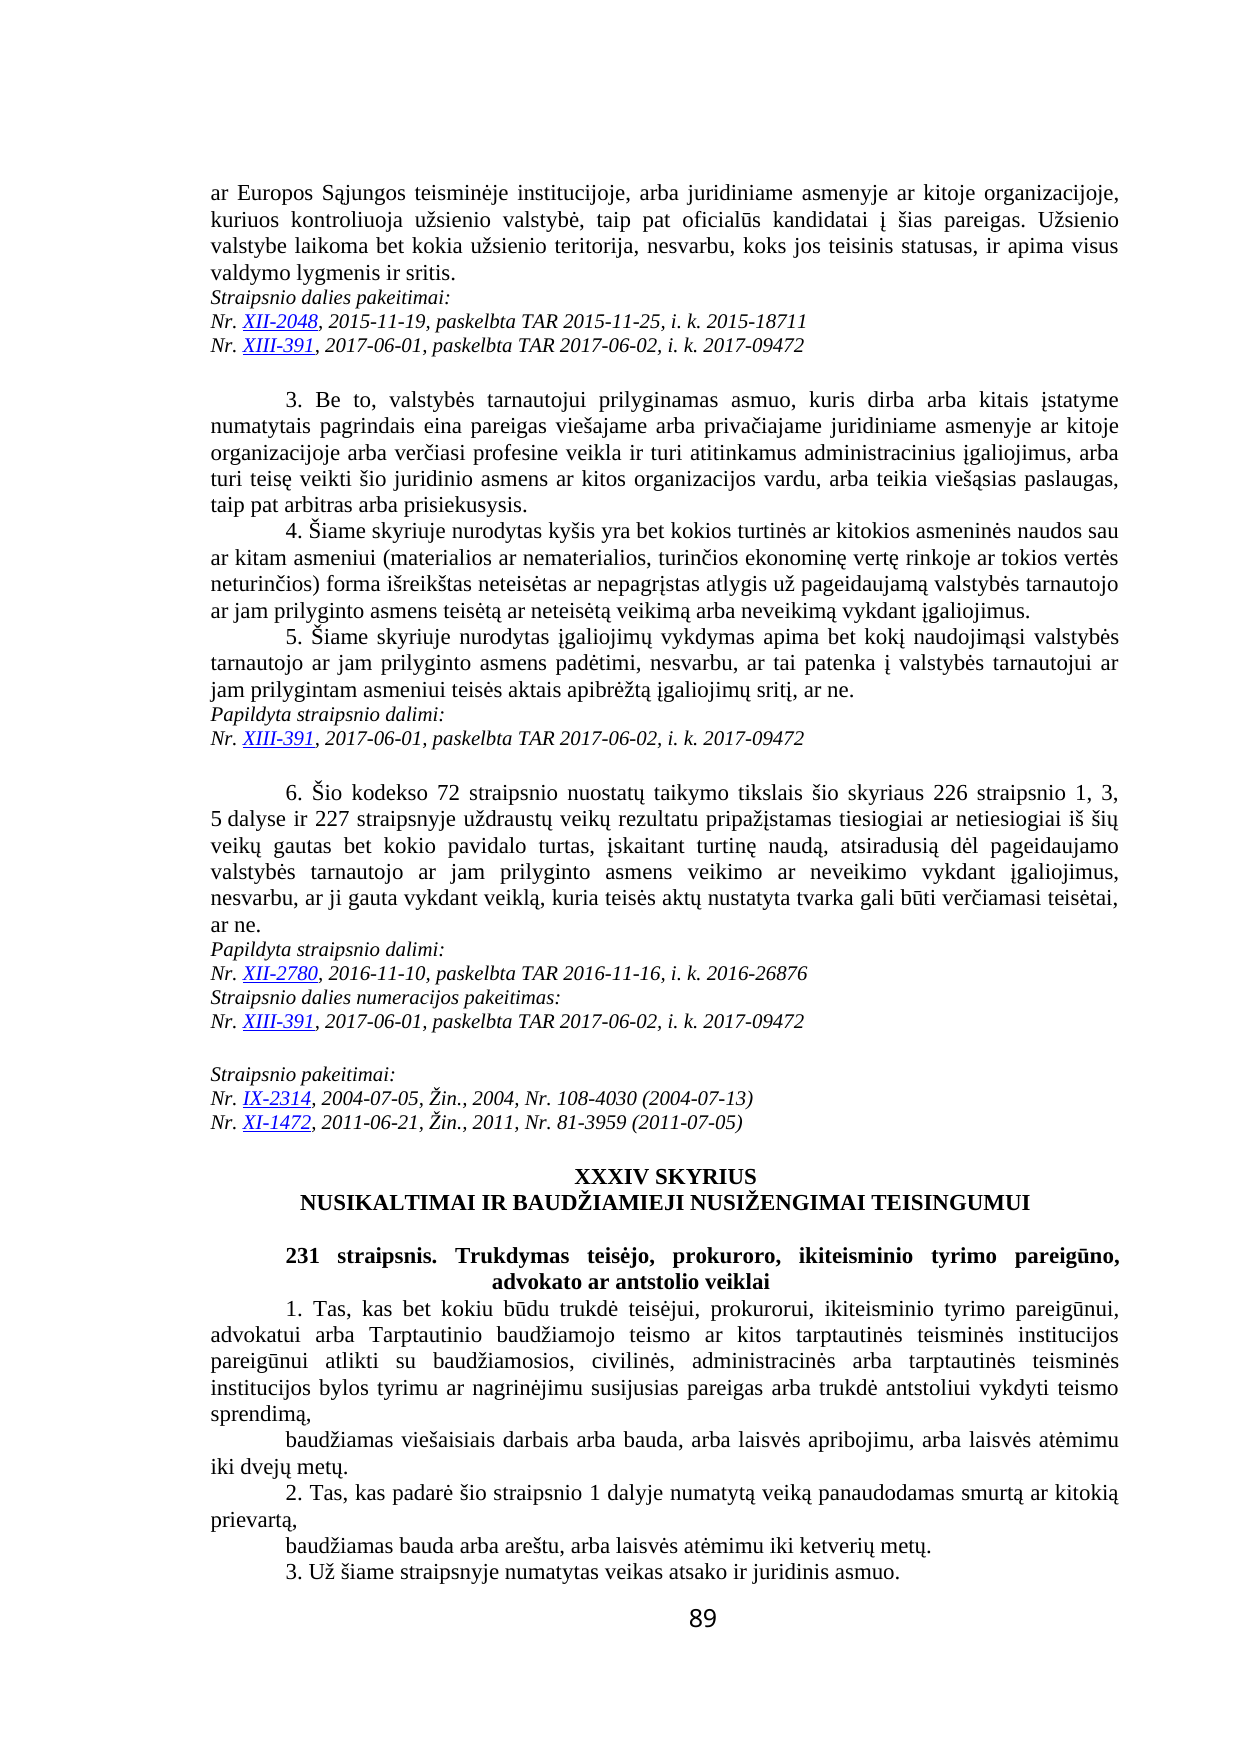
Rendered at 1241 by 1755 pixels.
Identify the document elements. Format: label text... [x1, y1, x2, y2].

text Nusikaltimai ir baudžiamieji nusižengimai teisingumui [210, 1189, 1120, 1216]
text 4. Šiame skyriuje nurodytas kyšis yra bet kokios turtinės ar kitokios asmeninės naudos sau ar kitam asmeniui (materialios ar nematerialios, turinčios ekonominę vertę rinkoje ar tokios vertės neturinčios) forma išreikštas neteisėtas ar nepagrįstas atlygis už pageidaujamą valstybės tarnautojo ar jam prilyginto asmens teisėtą ar neteisėtą veikimą arba neveikimą vykdant įgaliojimus. [210, 518, 1120, 623]
text Straipsnio pakeitimai: [210, 1062, 1120, 1086]
text Straipsnio dalies pakeitimai: [210, 285, 1120, 309]
text ar Europos Sąjungos teisminėje institucijoje, arba juridiniame asmenyje ar kitoje organizacijoje, kuriuos kontroliuoja užsienio valstybė, taip pat oficialūs kandidatai į šias pareigas. Užsienio valstybe laikoma bet kokia užsienio teritorija, nesvarbu, koks jos teisinis statusas, ir apima visus valdymo lygmenis ir sritis. [210, 179, 1120, 285]
text Nr. IX-2314, 2004-07-05, Žin., 2004, Nr. 108-4030 (2004-07-13) [210, 1086, 1120, 1110]
text Nr. XI-1472, 2011-06-21, Žin., 2011, Nr. 81-3959 (2011-07-05) [210, 1110, 1120, 1134]
text 3. Už šiame straipsnyje numatytas veikas atsako ir juridinis asmuo. [210, 1558, 1120, 1585]
text Nr. XIII-391, 2017-06-01, paskelbta TAR 2017-06-02, i. k. 2017-09472 [210, 333, 1120, 357]
text baudžiamas bauda arba areštu, arba laisvės atėmimu iki ketverių metų. [210, 1532, 1120, 1558]
text Straipsnio dalies numeracijos pakeitimas: [210, 985, 1120, 1009]
text Nr. XIII-391, 2017-06-01, paskelbta TAR 2017-06-02, i. k. 2017-09472 [210, 1009, 1120, 1033]
text Nr. XII-2780, 2016-11-10, paskelbta TAR 2016-11-16, i. k. 2016-26876 [210, 961, 1120, 985]
text Nr. XIII-391, 2017-06-01, paskelbta TAR 2017-06-02, i. k. 2017-09472 [210, 726, 1120, 750]
text 231 straipsnis. Trukdymas teisėjo, prokuroro, ikiteisminio tyrimo pareigūno, advokato ar antstolio veiklai [285, 1242, 1120, 1295]
text 1. Tas, kas bet kokiu būdu trukdė teisėjui, prokurorui, ikiteisminio tyrimo pareigūnui, advokatui arba Tarptautinio baudžiamojo teismo ar kitos tarptautinės teisminės institucijos pareigūnui atlikti su baudžiamosios, civilinės, administracinės arba tarptautinės teisminės institucijos bylos tyrimu ar nagrinėjimu susijusias pareigas arba trukdė antstoliui vykdyti teismo sprendimą, [210, 1295, 1120, 1427]
subtitle XXXIV SKYRIUS [210, 1163, 1120, 1189]
text 6. Šio kodekso 72 straipsnio nuostatų taikymo tikslais šio skyriaus 226 straipsnio 1, 3, 5 dalyse ir 227 straipsnyje uždraustų veikų rezultatu pripažįstamas tiesiogiai ar netiesiogiai iš šių veikų gautas bet kokio pavidalo turtas, įskaitant turtinę naudą, atsiradusią dėl pageidaujamo valstybės tarnautojo ar jam prilyginto asmens veikimo ar neveikimo vykdant įgaliojimus, nesvarbu, ar ji gauta vykdant veiklą, kuria teisės aktų nustatyta tvarka gali būti verčiamasi teisėtai, ar ne. [210, 779, 1120, 937]
text 5. Šiame skyriuje nurodytas įgaliojimų vykdymas apima bet kokį naudojimąsi valstybės tarnautojo ar jam prilyginto asmens padėtimi, nesvarbu, ar tai patenka į valstybės tarnautojui ar jam prilygintam asmeniui teisės aktais apibrėžtą įgaliojimų sritį, ar ne. [210, 623, 1120, 702]
text Nr. XII-2048, 2015-11-19, paskelbta TAR 2015-11-25, i. k. 2015-18711 [210, 309, 1120, 333]
text baudžiamas viešaisiais darbais arba bauda, arba laisvės apribojimu, arba laisvės atėmimu iki dvejų metų. [210, 1427, 1120, 1479]
text 2. Tas, kas padarė šio straipsnio 1 dalyje numatytą veiką panaudodamas smurtą ar kitokią prievartą, [210, 1479, 1120, 1532]
text 3. Be to, valstybės tarnautojui prilyginamas asmuo, kuris dirba arba kitais įstatyme numatytais pagrindais eina pareigas viešajame arba privačiajame juridiniame asmenyje ar kitoje organizacijoje arba verčiasi profesine veikla ir turi atitinkamus administracinius įgaliojimus, arba turi teisę veikti šio juridinio asmens ar kitos organizacijos vardu, arba teikia viešąsias paslaugas, taip pat arbitras arba prisiekusysis. [210, 386, 1120, 518]
text Papildyta straipsnio dalimi: [210, 937, 1120, 961]
text Papildyta straipsnio dalimi: [210, 702, 1120, 726]
